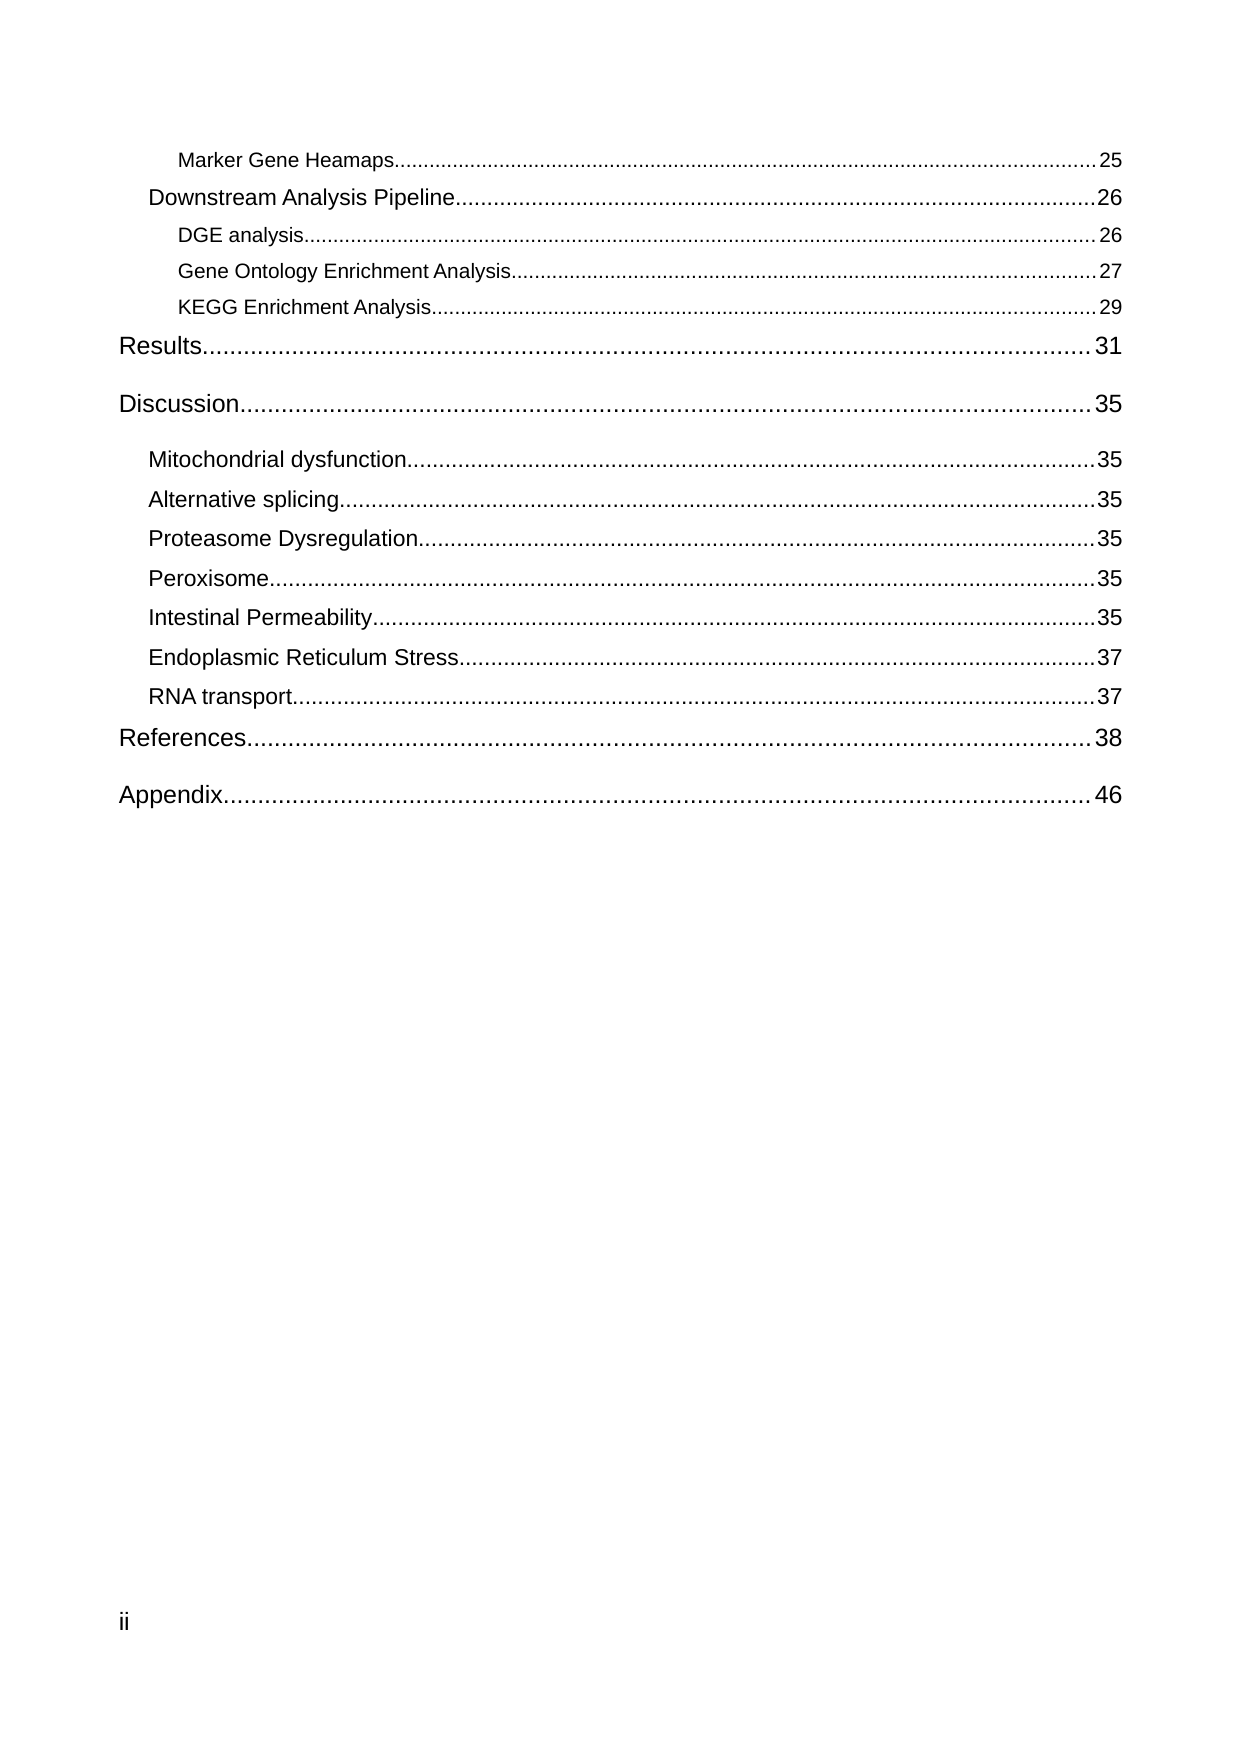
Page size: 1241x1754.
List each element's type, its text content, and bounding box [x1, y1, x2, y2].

text Marker Gene Heamaps 25 [178, 148, 1122, 172]
text Proteasome Dysregulation 35 [148, 525, 1122, 552]
text DGE analysis 26 [178, 223, 1122, 247]
text Discussion 35 [118, 388, 1122, 417]
text KEGG Enrichment Analysis 29 [178, 295, 1122, 319]
text Results 31 [118, 331, 1122, 359]
text RNA transport 37 [148, 683, 1122, 709]
text Mitochondrial dysfunction 35 [148, 446, 1122, 473]
text Gene Ontology Enrichment Analysis 27 [178, 259, 1122, 283]
text References 38 [118, 723, 1122, 751]
text Alternative splicing 35 [148, 486, 1122, 512]
text Peroxisome 35 [148, 565, 1122, 591]
text Endoplasmic Reticulum Stress 37 [148, 644, 1122, 670]
text Downstream Analysis Pipeline 26 [148, 183, 1122, 210]
text Appendix 46 [118, 780, 1122, 809]
text Intestinal Permeability 35 [148, 604, 1122, 631]
